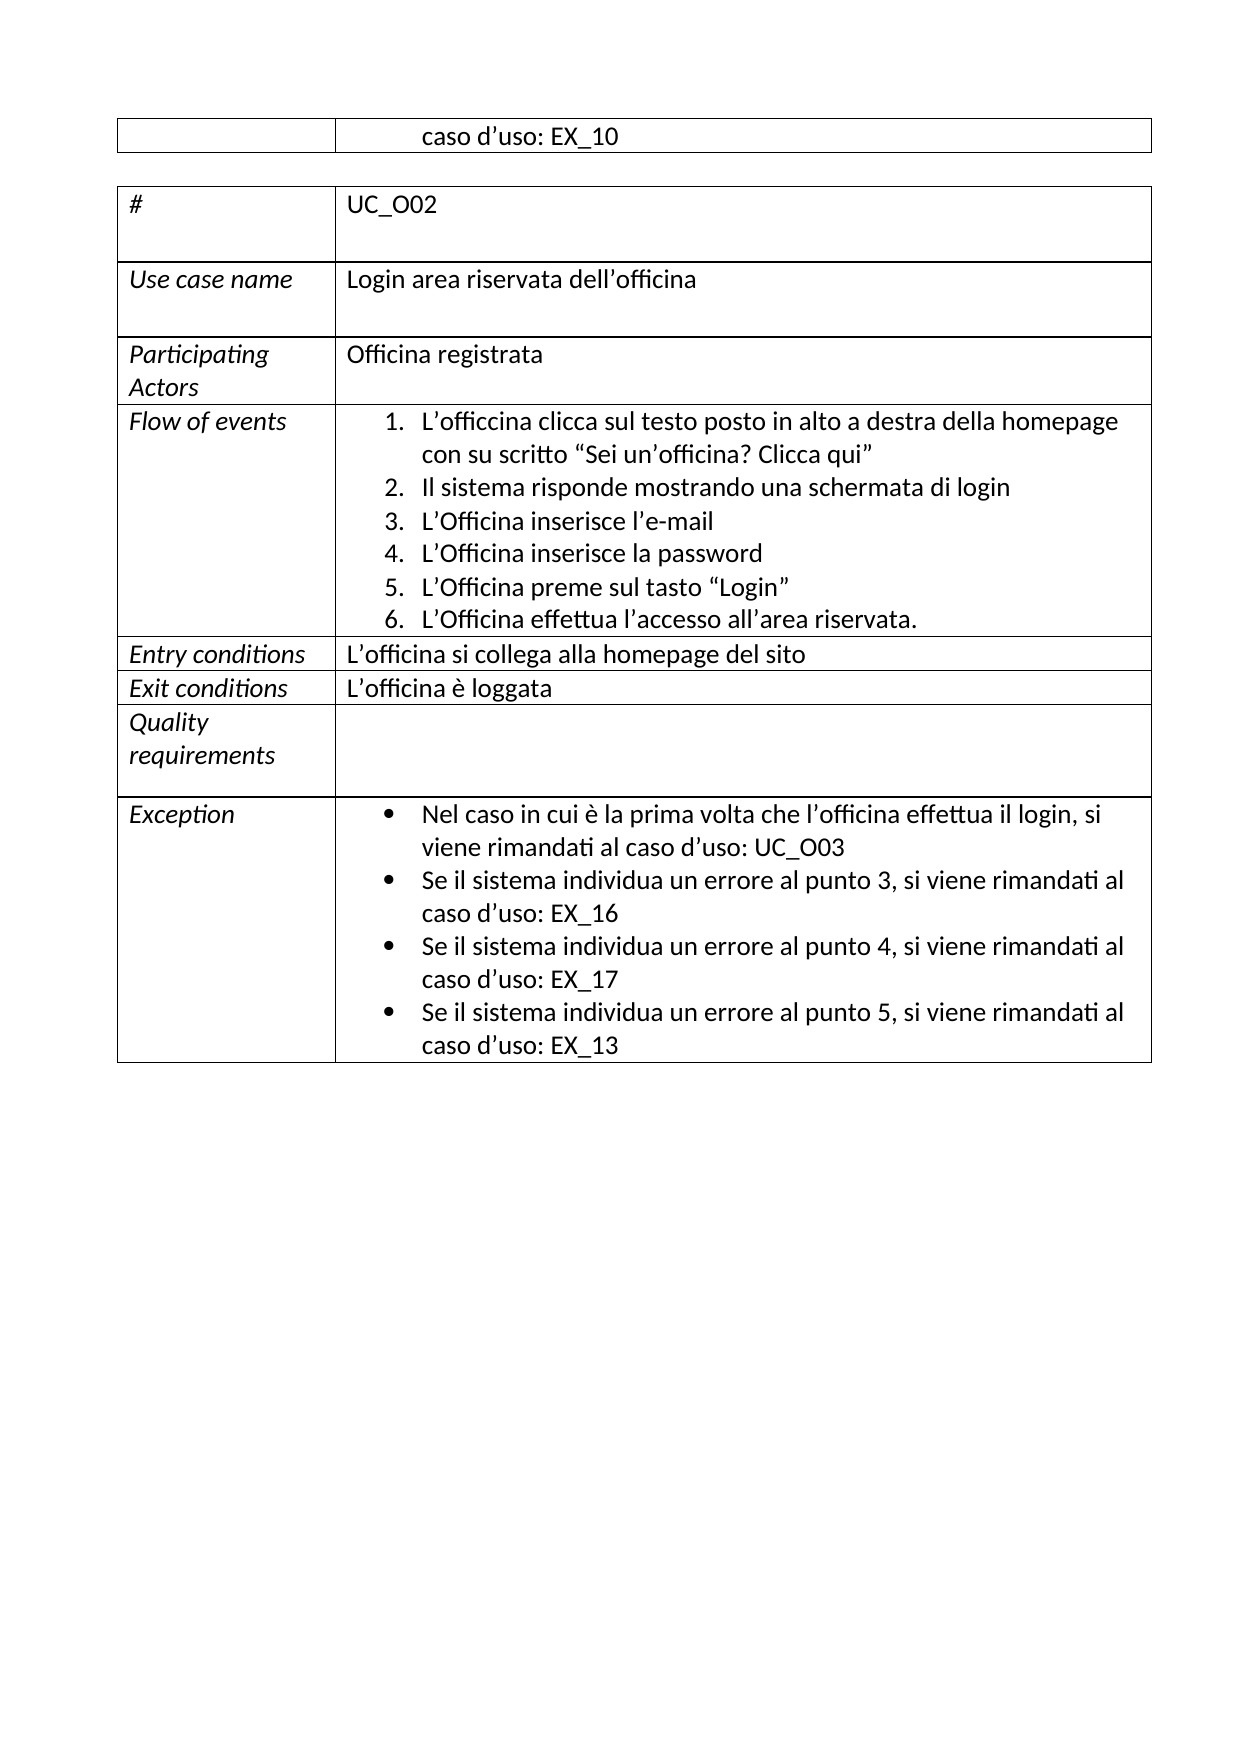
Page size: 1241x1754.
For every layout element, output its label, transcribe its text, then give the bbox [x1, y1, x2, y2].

table_cell Officina registrata [336, 338, 1151, 403]
table_cell caso d’uso: EX_10 [336, 119, 1151, 152]
table_cell Flow of events [118, 405, 335, 636]
table_cell L’officina è loggata [336, 671, 1151, 704]
table_cell [336, 705, 1151, 796]
table_cell Entry conditions [118, 637, 335, 670]
table_cell [118, 119, 335, 152]
table_cell Login area riservata dell’officina [336, 263, 1151, 336]
table_cell Exception [118, 798, 335, 1062]
table_cell L’officcina clicca sul testo posto in alto a destra della homepage con su scritto “Sei un’officina? Clicca qui” Il sistema risponde mostrando una schermata di login L’Officina inserisce l’e-mail L’Officina inserisce la password L’Officina preme sul tasto “Login” L’Officina effettua l’accesso all’area riservata. [336, 405, 1151, 636]
table_cell Participating Actors [118, 338, 335, 403]
table_header # [118, 187, 335, 261]
table_cell L’officina si collega alla homepage del sito [336, 637, 1151, 670]
table_cell Quality requirementsuq [118, 705, 335, 796]
table_cell Use case name [118, 263, 335, 336]
table_cell Exit conditions [118, 671, 335, 704]
table_header UC_O02 [336, 187, 1151, 261]
table_cell Nel caso in cui è la prima volta che l’officina effettua il login, si viene rimandati al caso d’uso: UC_O03 Se il sistema individua un errore al punto 3, si viene rimandati al caso d’uso: EX_16 Se il sistema individua un errore al punto 4, si viene rimandati al caso d’uso: EX_17 Se il sistema individua un errore al punto 5, si viene rimandati al caso d’uso: EX_13 [336, 798, 1151, 1062]
